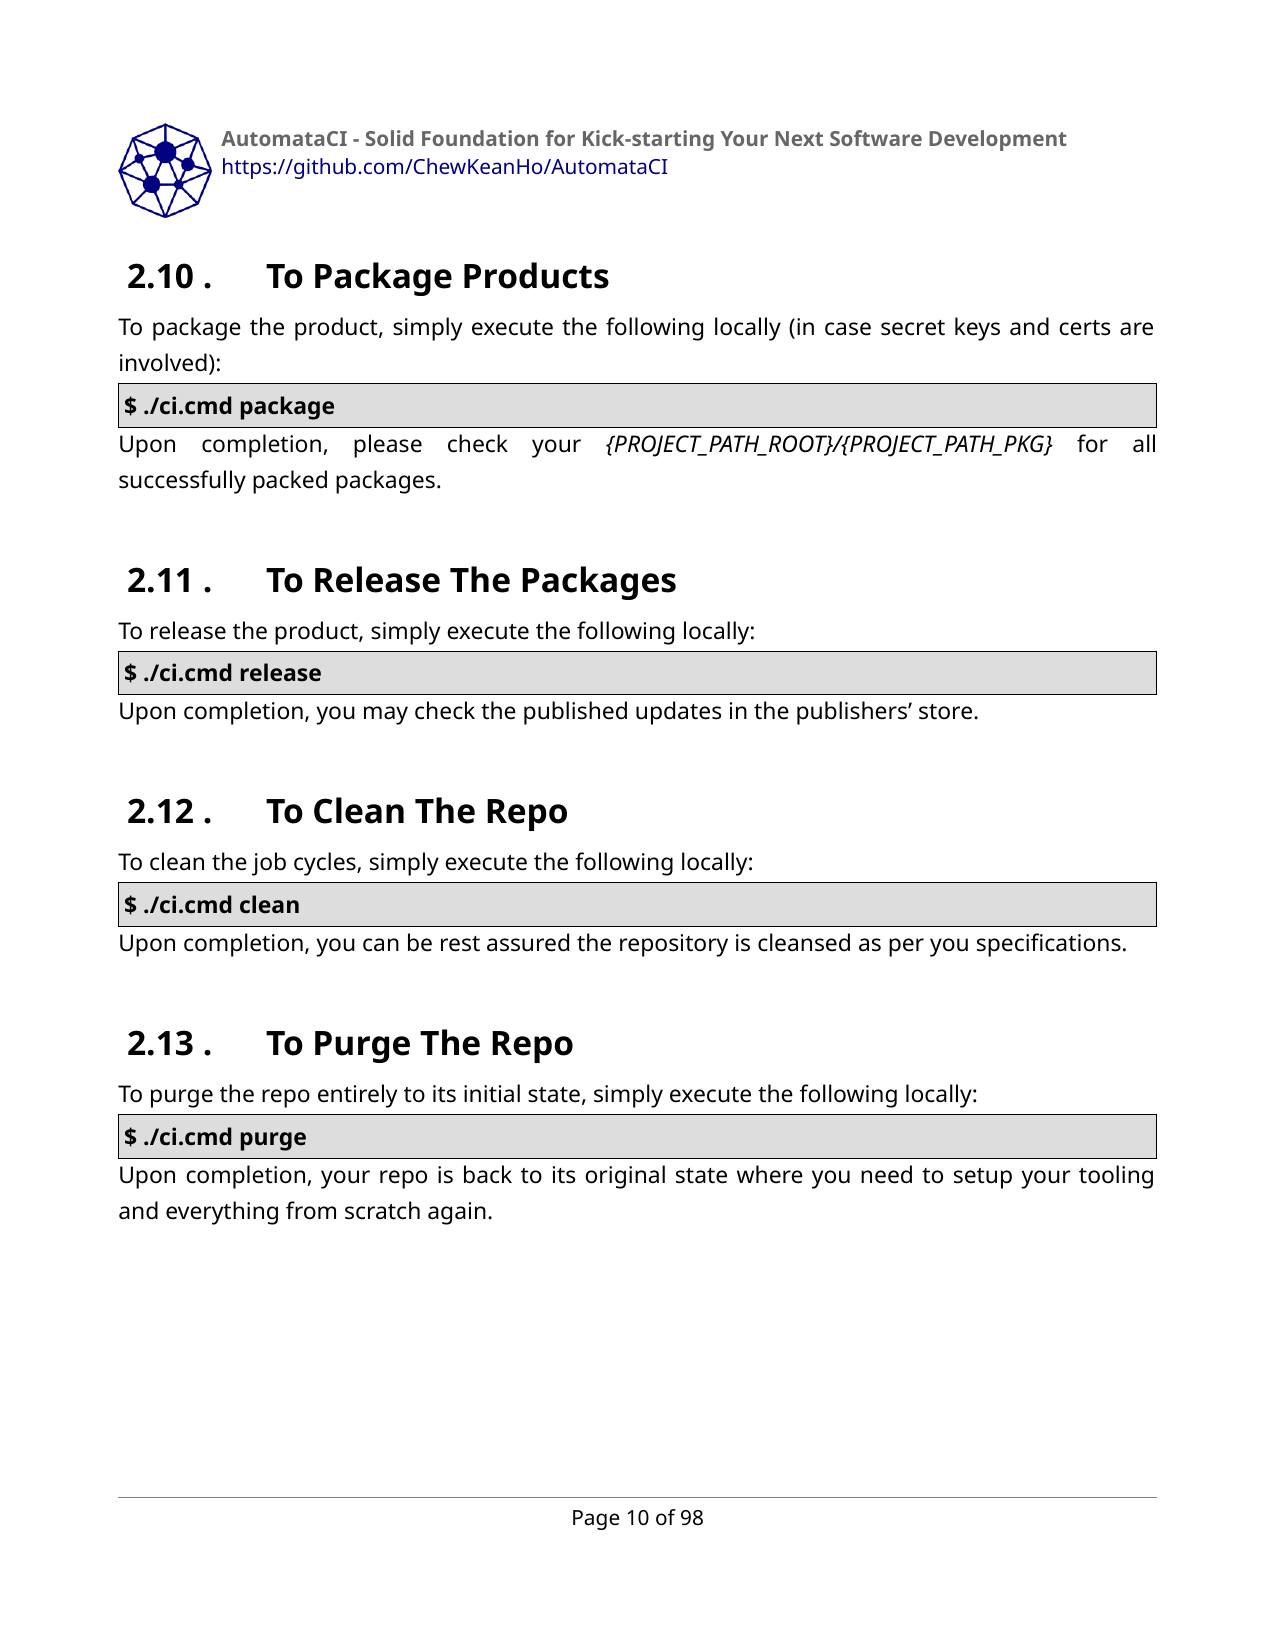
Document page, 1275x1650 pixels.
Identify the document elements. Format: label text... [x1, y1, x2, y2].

text Upon completion, you can be rest assured the repository is cleansed as per you specifications. [118, 927, 1157, 958]
subtitle To Release The Packages [118, 556, 1157, 602]
subtitle To Purge The Repo [118, 1020, 1157, 1065]
text To purge the repo entirely to its initial state, simply execute the following locally: [118, 1078, 1157, 1109]
table_header $ ./ci.cmd purge [119, 1115, 1156, 1158]
subtitle To Clean The Repo [118, 788, 1157, 834]
text Upon completion, your repo is back to its original state where you need to setup your tooling and everything from scratch again. [118, 1159, 1157, 1226]
text To release the product, simply execute the following locally: [118, 614, 1157, 646]
text Upon completion, you may check the published updates in the publishers’ store. [118, 695, 1157, 727]
table_header $ ./ci.cmd clean [119, 883, 1156, 926]
text To clean the job cycles, simply execute the following locally: [118, 846, 1157, 877]
text To package the product, simply execute the following locally (in case secret keys and certs are involved): [118, 311, 1157, 378]
subtitle To Package Products [118, 253, 1157, 298]
table_header $ ./ci.cmd release [119, 652, 1156, 694]
table_header $ ./ci.cmd package [119, 384, 1156, 427]
text Upon completion, please check your {PROJECT_PATH_ROOT}/{PROJECT_PATH_PKG} for all successfully packed packages. [118, 428, 1157, 495]
picture [118, 123, 212, 218]
